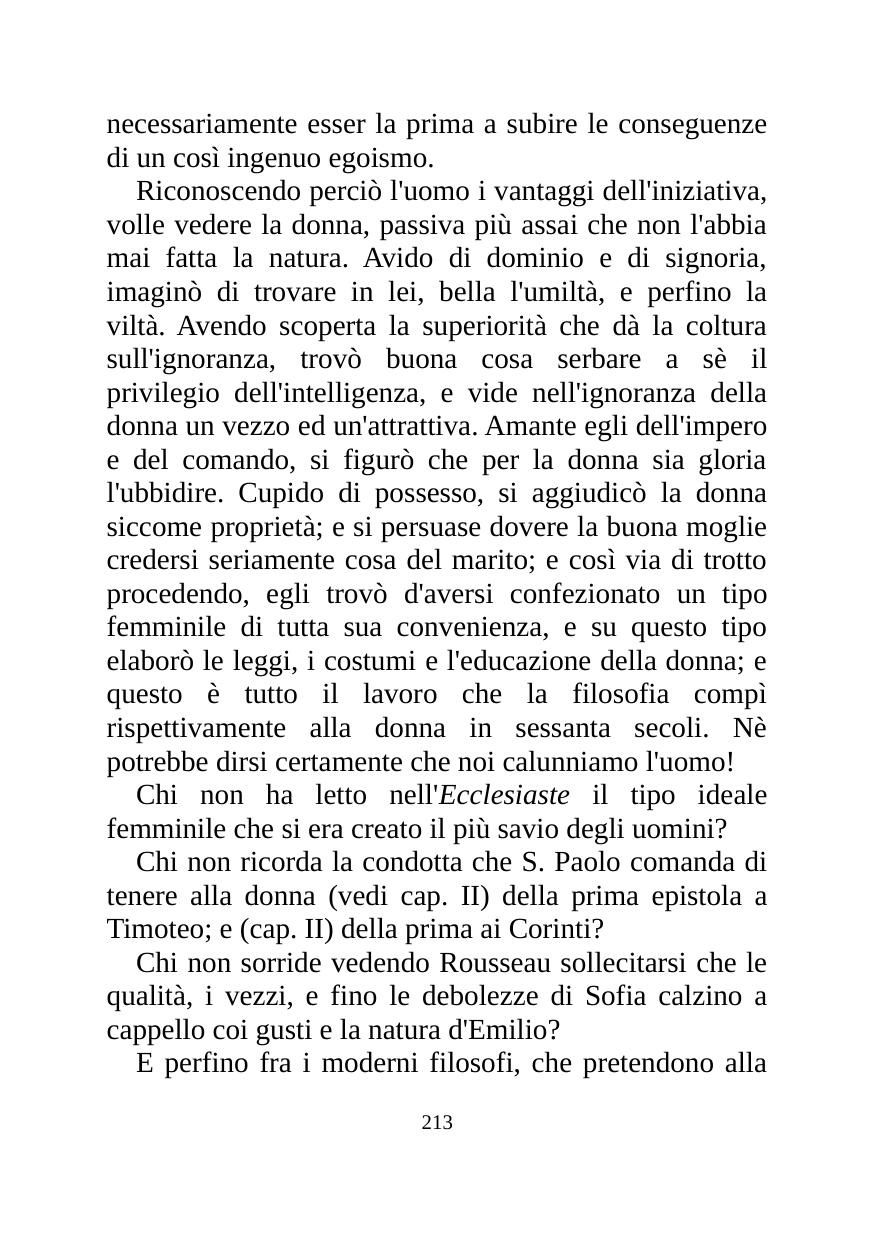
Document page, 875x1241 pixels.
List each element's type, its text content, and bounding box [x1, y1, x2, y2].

text E perfino fra i moderni filosofi, che pretendono alla [106, 1046, 768, 1079]
text Riconoscendo perciò l'uomo i vantaggi dell'iniziativa, volle vedere la donna, passiva più assai che non l'abbia mai fatta la natura. Avido di dominio e di signoria, imaginò di trovare in lei, bella l'umiltà, e perfino la viltà. Avendo scoperta la superiorità che dà la coltura sull'ignoranza, trovò buona cosa serbare a sè il privilegio dell'intelligenza, e vide nell'ignoranza della donna un vezzo ed un'attrattiva. Amante egli dell'impero e del comando, si figurò che per la donna sia gloria l'ubbidire. Cupido di possesso, si aggiudicò la donna siccome proprietà; e si persuase dovere la buona moglie credersi seriamente cosa del marito; e così via di trotto procedendo, egli trovò d'aversi confezionato un tipo femminile di tutta sua convenienza, e su questo tipo elaborò le leggi, i costumi e l'educazione della donna; e questo è tutto il lavoro che la filosofia compì rispettivamente alla donna in sessanta secoli. Nè potrebbe dirsi certamente che noi calunniamo l'uomo! [106, 173, 768, 777]
text Chi non sorride vedendo Rousseau sollecitarsi che le qualità, i vezzi, e fino le debolezze di Sofia calzino a cappello coi gusti e la natura d'Emilio? [106, 945, 768, 1046]
text necessariamente esser la prima a subire le conseguenze di un così ingenuo egoismo. [106, 106, 768, 173]
text Chi non ricorda la condotta che S. Paolo comanda di tenere alla donna (vedi cap. II) della prima epistola a Timoteo; e (cap. II) della prima ai Corinti? [106, 844, 768, 945]
text Chi non ha letto nell'Ecclesiaste il tipo ideale femminile che si era creato il più savio degli uomini? [106, 777, 768, 844]
